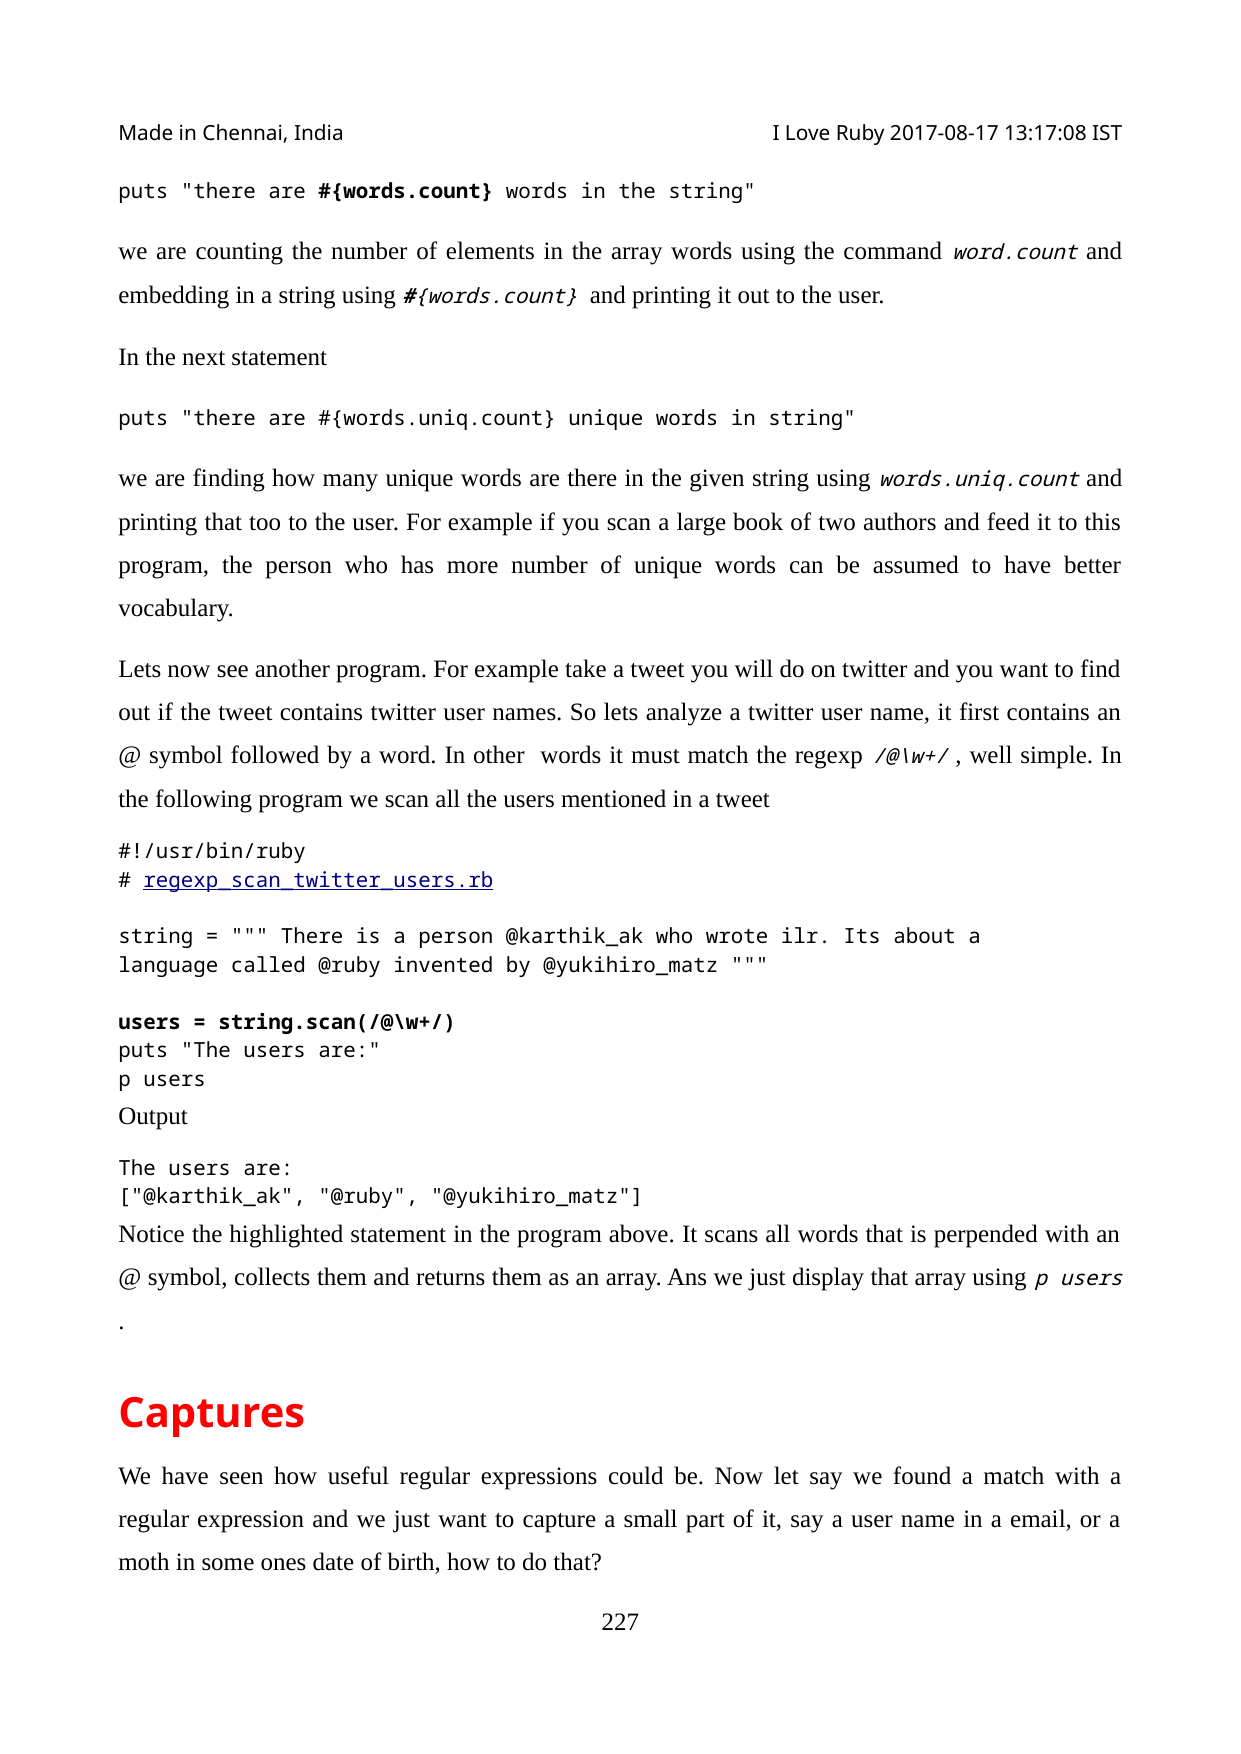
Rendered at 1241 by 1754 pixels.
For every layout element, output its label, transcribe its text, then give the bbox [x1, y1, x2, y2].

text puts "there are #{words.count} words in the string" [118, 176, 1122, 204]
text In the next statement [118, 342, 1122, 371]
text users = string.scan(/@\w+/) [118, 1007, 1122, 1035]
text p users [118, 1064, 1122, 1092]
text Lets now see another program. For example take a tweet you will do on twitter and you want to find out if the tweet contains twitter user names. So lets analyze a twitter user name, it first contains an @ symbol followed by a word. In other words it must match the regexp /@\w+/ , well simple. In the following program we scan all the users mentioned in a tweet [118, 654, 1122, 813]
text puts "there are #{words.uniq.count} unique words in string" [118, 403, 1122, 431]
subtitle Captures [118, 1383, 1122, 1439]
text string = """ There is a person @karthik_ak who wrote ilr. Its about a [118, 922, 1122, 950]
text language called @ruby invented by @yukihiro_matz """ [118, 950, 1122, 978]
text we are finding how many unique words are there in the given string using words.uniq.count and printing that too to the user. For example if you scan a large book of two authors and feed it to this program, the person who has more number of unique words can be assumed to have better vocabulary. [118, 463, 1122, 622]
text puts "The users are:" [118, 1035, 1122, 1064]
text #!/usr/bin/ruby [118, 836, 1122, 865]
text ["@karthik_ak", "@ruby", "@yukihiro_matz"] [118, 1181, 1122, 1210]
text The users are: [118, 1153, 1122, 1181]
text We have seen how useful regular expressions could be. Now let say we found a match with a regular expression and we just want to capture a small part of it, say a user name in a email, or a moth in some ones date of birth, how to do that? [118, 1461, 1122, 1576]
text Notice the highlighted statement in the program above. It scans all words that is perpended with an @ symbol, collects them and returns them as an array. Ans we just display that array using p users . [118, 1219, 1122, 1334]
text # regexp_scan_twitter_users.rb [118, 865, 1122, 893]
text Output [118, 1101, 1122, 1130]
text we are counting the number of elements in the array words using the command word.count and embedding in a string using #{words.count} and printing it out to the user. [118, 236, 1122, 310]
